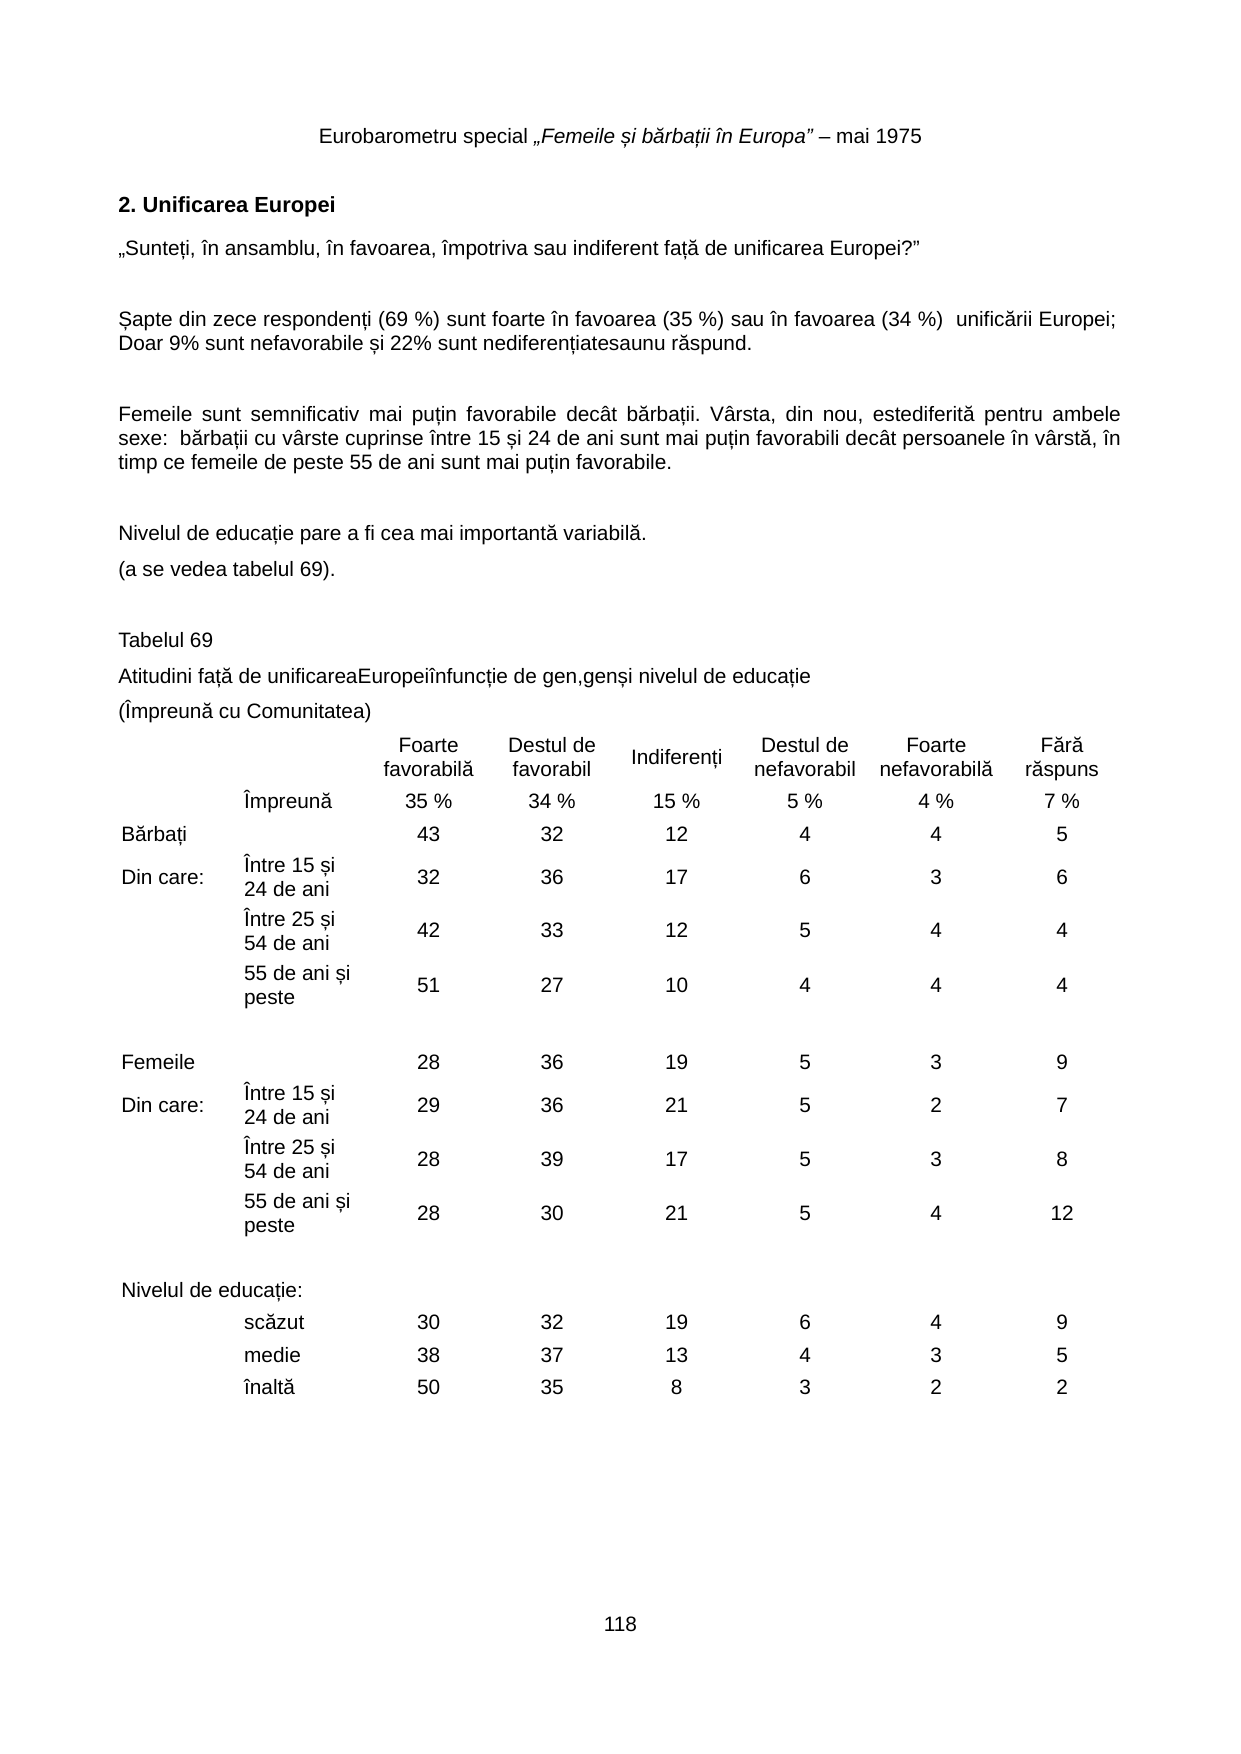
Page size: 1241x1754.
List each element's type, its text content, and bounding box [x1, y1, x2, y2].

table_cell 33 [490, 904, 613, 957]
table_cell Între 15 și 24 de ani [241, 850, 367, 903]
table_cell [241, 817, 367, 850]
table_cell 35 [490, 1371, 613, 1403]
table_cell 35 % [367, 785, 490, 817]
table_cell 28 [367, 1185, 490, 1241]
table_cell 30 [367, 1306, 490, 1338]
table_cell 36 [490, 1045, 613, 1078]
table_cell [870, 1013, 1002, 1045]
table_cell 19 [614, 1306, 739, 1338]
table_cell [118, 957, 241, 1013]
table_cell 4 [870, 1185, 1002, 1241]
table_header [241, 729, 367, 785]
table_header Destul de nefavorabil [739, 729, 870, 785]
table_cell Din care: [118, 850, 241, 903]
table_cell 12 [614, 817, 739, 850]
text (Împreună cu Comunitatea) [118, 699, 1122, 723]
table_cell [1002, 1274, 1122, 1306]
table_cell 5 [1002, 817, 1122, 850]
table_cell 9 [1002, 1306, 1122, 1338]
table_cell 36 [490, 1078, 613, 1132]
table_cell 39 [490, 1132, 613, 1185]
table_cell 28 [367, 1132, 490, 1185]
table_cell 7 % [1002, 785, 1122, 817]
table_cell [490, 1013, 613, 1045]
table_cell [870, 1274, 1002, 1306]
table_cell 17 [614, 850, 739, 903]
table_cell [118, 1306, 241, 1338]
table_cell Între 15 și 24 de ani [241, 1078, 367, 1132]
table_cell [367, 1274, 490, 1306]
text „Sunteți, în ansamblu, în favoarea, împotriva sau indiferent față de unificarea Europei?” [118, 236, 1122, 259]
table_cell [118, 1132, 241, 1185]
table_cell [241, 1241, 367, 1273]
table_header [118, 729, 241, 785]
table_cell 17 [614, 1132, 739, 1185]
table_cell 4 [870, 904, 1002, 957]
table_cell [241, 1013, 367, 1045]
table_cell 8 [1002, 1132, 1122, 1185]
table_cell [118, 1241, 241, 1273]
table_cell 21 [614, 1078, 739, 1132]
table_cell 3 [739, 1371, 870, 1403]
text Atitudini față de unificareaEuropeiînfuncție de gen,genși nivelul de educație [118, 664, 1122, 688]
table_cell [739, 1013, 870, 1045]
text Nivelul de educație pare a fi cea mai importantă variabilă. [118, 521, 1122, 545]
table_cell 5 [739, 1078, 870, 1132]
table_cell [1002, 1013, 1122, 1045]
text Femeile sunt semnificativ mai puțin favorabile decât bărbații. Vârsta, din nou, estediferită pentru ambele sexe: bărbații cu vârste cuprinse între 15 și 24 de ani sunt mai puțin favorabili decât persoanele în vârstă, în timp ce femeile de peste 55 de ani sunt mai puțin favorabile. [118, 402, 1122, 474]
text Tabelul 69 [118, 628, 1122, 652]
table_cell 4 % [870, 785, 1002, 817]
table_cell 4 [870, 1306, 1002, 1338]
table_cell Între 25 și 54 de ani [241, 904, 367, 957]
table_cell 4 [1002, 957, 1122, 1013]
table_cell 29 [367, 1078, 490, 1132]
table_cell 13 [614, 1338, 739, 1371]
table_header Fără răspuns [1002, 729, 1122, 785]
table_cell [490, 1241, 613, 1273]
table_cell 50 [367, 1371, 490, 1403]
table_cell Împreună [241, 785, 367, 817]
table_cell 37 [490, 1338, 613, 1371]
table_cell [614, 1274, 739, 1306]
table_cell [118, 785, 241, 817]
table_cell [739, 1274, 870, 1306]
table_cell [739, 1241, 870, 1273]
text (a se vedea tabelul 69). [118, 557, 1122, 581]
table_header Indiferenți [614, 729, 739, 785]
table_cell 2 [1002, 1371, 1122, 1403]
table_cell 7 [1002, 1078, 1122, 1132]
table_cell 38 [367, 1338, 490, 1371]
table_cell înaltă [241, 1371, 367, 1403]
table_header Destul de favorabil [490, 729, 613, 785]
table_cell [614, 1013, 739, 1045]
table_cell 3 [870, 1045, 1002, 1078]
table_cell 34 % [490, 785, 613, 817]
table_cell 28 [367, 1045, 490, 1078]
table_cell Nivelul de educație: [118, 1274, 367, 1306]
table_cell [367, 1241, 490, 1273]
table_cell [118, 1371, 241, 1403]
table_header Foarte nefavorabilă [870, 729, 1002, 785]
table_cell 32 [367, 850, 490, 903]
table_cell 6 [1002, 850, 1122, 903]
table_cell 5 [1002, 1338, 1122, 1371]
table_cell 30 [490, 1185, 613, 1241]
subtitle 2. Unificarea Europei [118, 192, 1122, 217]
table_cell 21 [614, 1185, 739, 1241]
table_cell [490, 1274, 613, 1306]
table_cell Între 25 și 54 de ani [241, 1132, 367, 1185]
text Șapte din zece respondenți (69 %) sunt foarte în favoarea (35 %) sau în favoarea (34 %) unificării Europei; Doar 9% sunt nefavorabile și 22% sunt nediferențiatesaunu răspund. [118, 307, 1122, 355]
table_cell 51 [367, 957, 490, 1013]
table_cell 27 [490, 957, 613, 1013]
table_cell 10 [614, 957, 739, 1013]
table_cell Bărbați [118, 817, 241, 850]
table_cell 8 [614, 1371, 739, 1403]
table_header Foarte favorabilă [367, 729, 490, 785]
table_cell medie [241, 1338, 367, 1371]
table_cell [614, 1241, 739, 1273]
table_cell 4 [870, 817, 1002, 850]
table_cell Femeile [118, 1045, 241, 1078]
table_cell 2 [870, 1078, 1002, 1132]
table_cell 55 de ani și peste [241, 957, 367, 1013]
table_cell 5 [739, 1045, 870, 1078]
table_cell [1002, 1241, 1122, 1273]
table_cell 32 [490, 1306, 613, 1338]
table_cell 4 [739, 957, 870, 1013]
table_cell [367, 1013, 490, 1045]
table_cell Din care: [118, 1078, 241, 1132]
table_cell 32 [490, 817, 613, 850]
table_cell 5 [739, 1132, 870, 1185]
table_cell 4 [1002, 904, 1122, 957]
table_cell 4 [870, 957, 1002, 1013]
table_cell 36 [490, 850, 613, 903]
table_cell 2 [870, 1371, 1002, 1403]
table_cell 9 [1002, 1045, 1122, 1078]
table_cell [118, 904, 241, 957]
table_cell 15 % [614, 785, 739, 817]
table_cell 3 [870, 1132, 1002, 1185]
table_cell 55 de ani și peste [241, 1185, 367, 1241]
table_cell [241, 1045, 367, 1078]
table_cell 3 [870, 850, 1002, 903]
table_cell [118, 1338, 241, 1371]
table_cell [118, 1185, 241, 1241]
table_cell [870, 1241, 1002, 1273]
table_cell 12 [1002, 1185, 1122, 1241]
table_cell 5 % [739, 785, 870, 817]
table_cell 4 [739, 1338, 870, 1371]
table_cell 43 [367, 817, 490, 850]
table_cell 4 [739, 817, 870, 850]
table_cell [118, 1013, 241, 1045]
table_cell 19 [614, 1045, 739, 1078]
table_cell 6 [739, 1306, 870, 1338]
table_cell 5 [739, 904, 870, 957]
table_cell 12 [614, 904, 739, 957]
table_cell 6 [739, 850, 870, 903]
table_cell 5 [739, 1185, 870, 1241]
table_cell 42 [367, 904, 490, 957]
table_cell scăzut [241, 1306, 367, 1338]
table_cell 3 [870, 1338, 1002, 1371]
